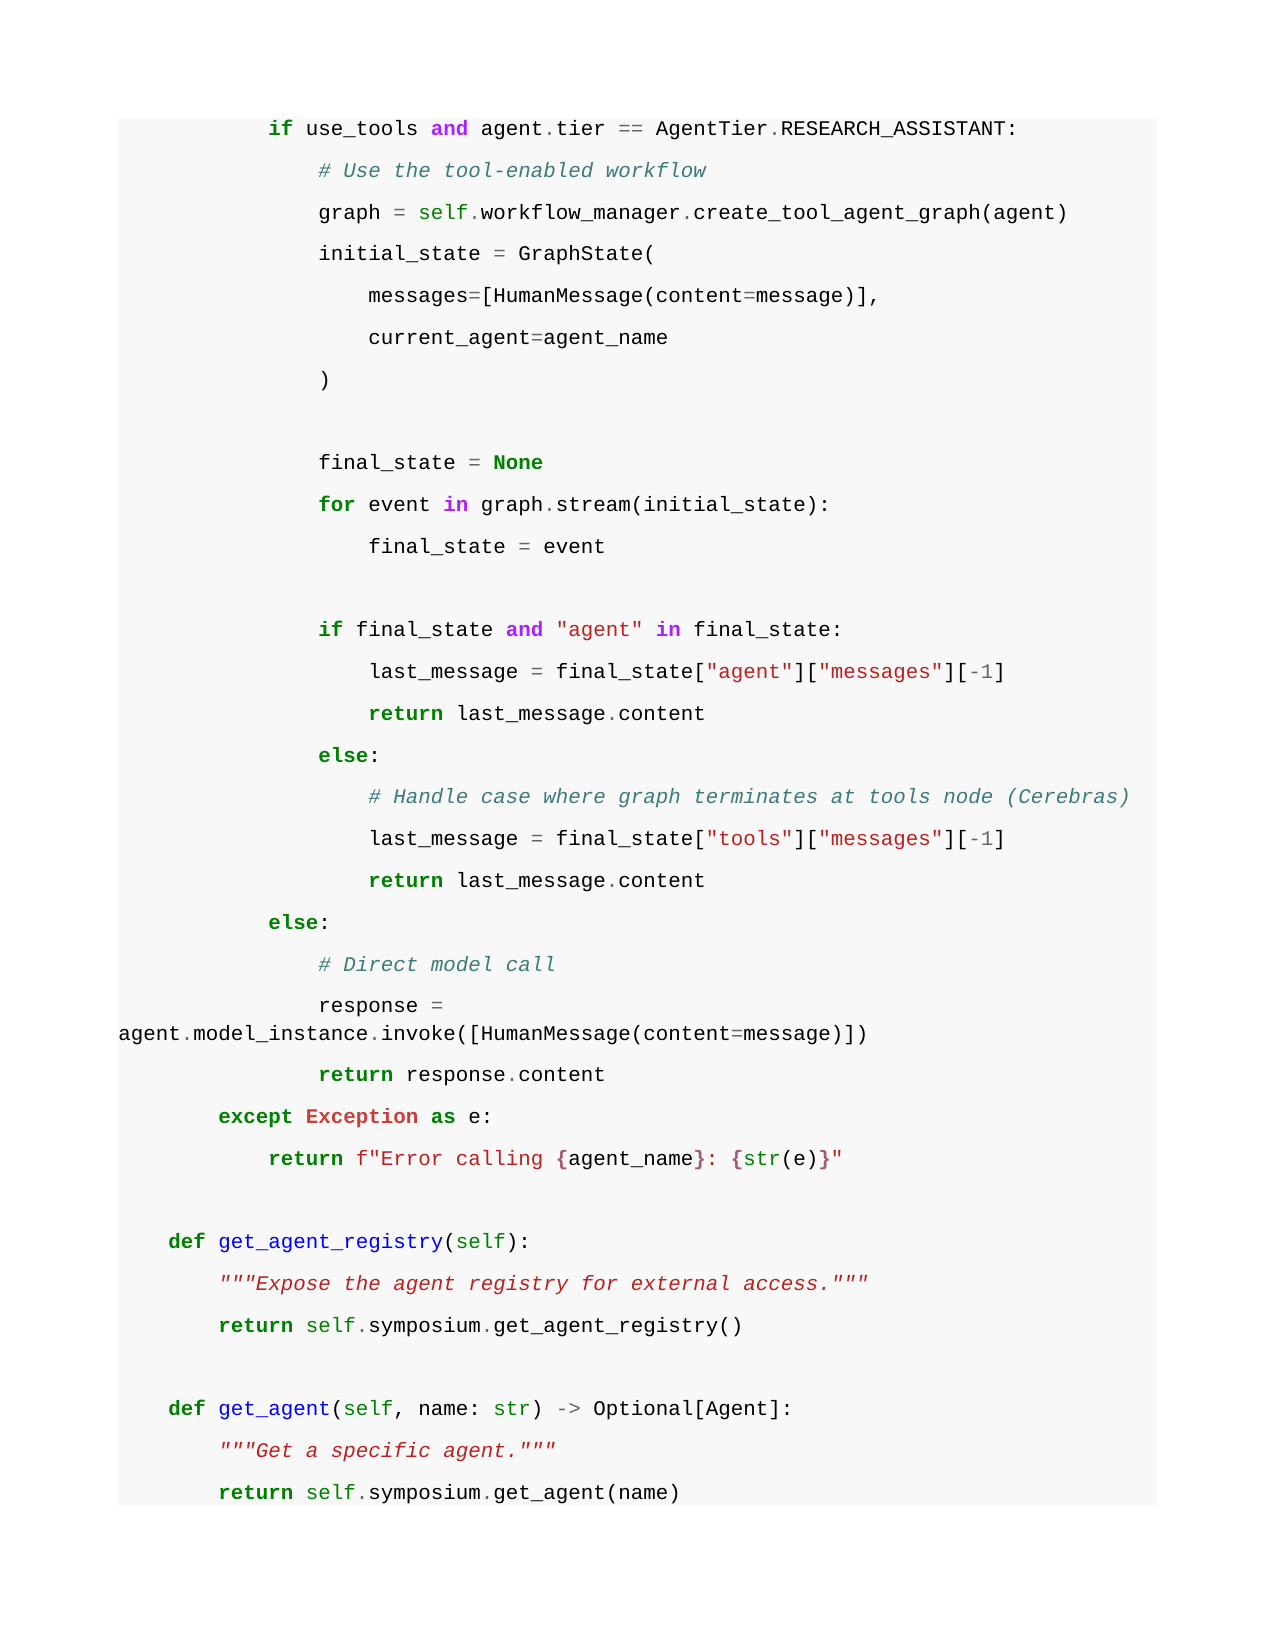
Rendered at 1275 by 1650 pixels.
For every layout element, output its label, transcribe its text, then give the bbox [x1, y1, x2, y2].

text for event in graph.stream(initial_state): [118, 494, 1157, 518]
text current_agent=agent_name [118, 327, 1157, 351]
text return self.symposium.get_agent(name) [118, 1482, 1157, 1506]
text else: [118, 912, 1157, 935]
text """Get a specific agent.""" [118, 1440, 1157, 1464]
text def get_agent_registry(self): [118, 1231, 1157, 1255]
text return last_message.content [118, 703, 1157, 727]
text # Handle case where graph terminates at tools node (Cerebras) [118, 786, 1157, 810]
text last_message = final_state["tools"]["messages"][-1] [118, 828, 1157, 852]
text else: [118, 745, 1157, 768]
text except Exception as e: [118, 1106, 1157, 1130]
text final_state = None [118, 452, 1157, 476]
text ) [118, 369, 1157, 392]
text return f"Error calling {agent_name}: {str(e)}" [118, 1148, 1157, 1171]
text return response.content [118, 1064, 1157, 1088]
text def get_agent(self, name: str) -> Optional[Agent]: [118, 1398, 1157, 1422]
text # Use the tool-enabled workflow [118, 160, 1157, 183]
text if use_tools and agent.tier == AgentTier.RESEARCH_ASSISTANT: [118, 118, 1157, 142]
text if final_state and "agent" in final_state: [118, 619, 1157, 643]
text last_message = final_state["agent"]["messages"][-1] [118, 661, 1157, 685]
text graph = self.workflow_manager.create_tool_agent_graph(agent) [118, 202, 1157, 225]
text # Direct model call [118, 953, 1157, 977]
text return self.symposium.get_agent_registry() [118, 1315, 1157, 1338]
text return last_message.content [118, 870, 1157, 894]
text initial_state = GraphState( [118, 243, 1157, 267]
text response = agent.model_instance.invoke([HumanMessage(content=message)]) [118, 995, 1157, 1046]
text final_state = event [118, 536, 1157, 559]
text messages=[HumanMessage(content=message)], [118, 285, 1157, 309]
text """Expose the agent registry for external access.""" [118, 1273, 1157, 1297]
